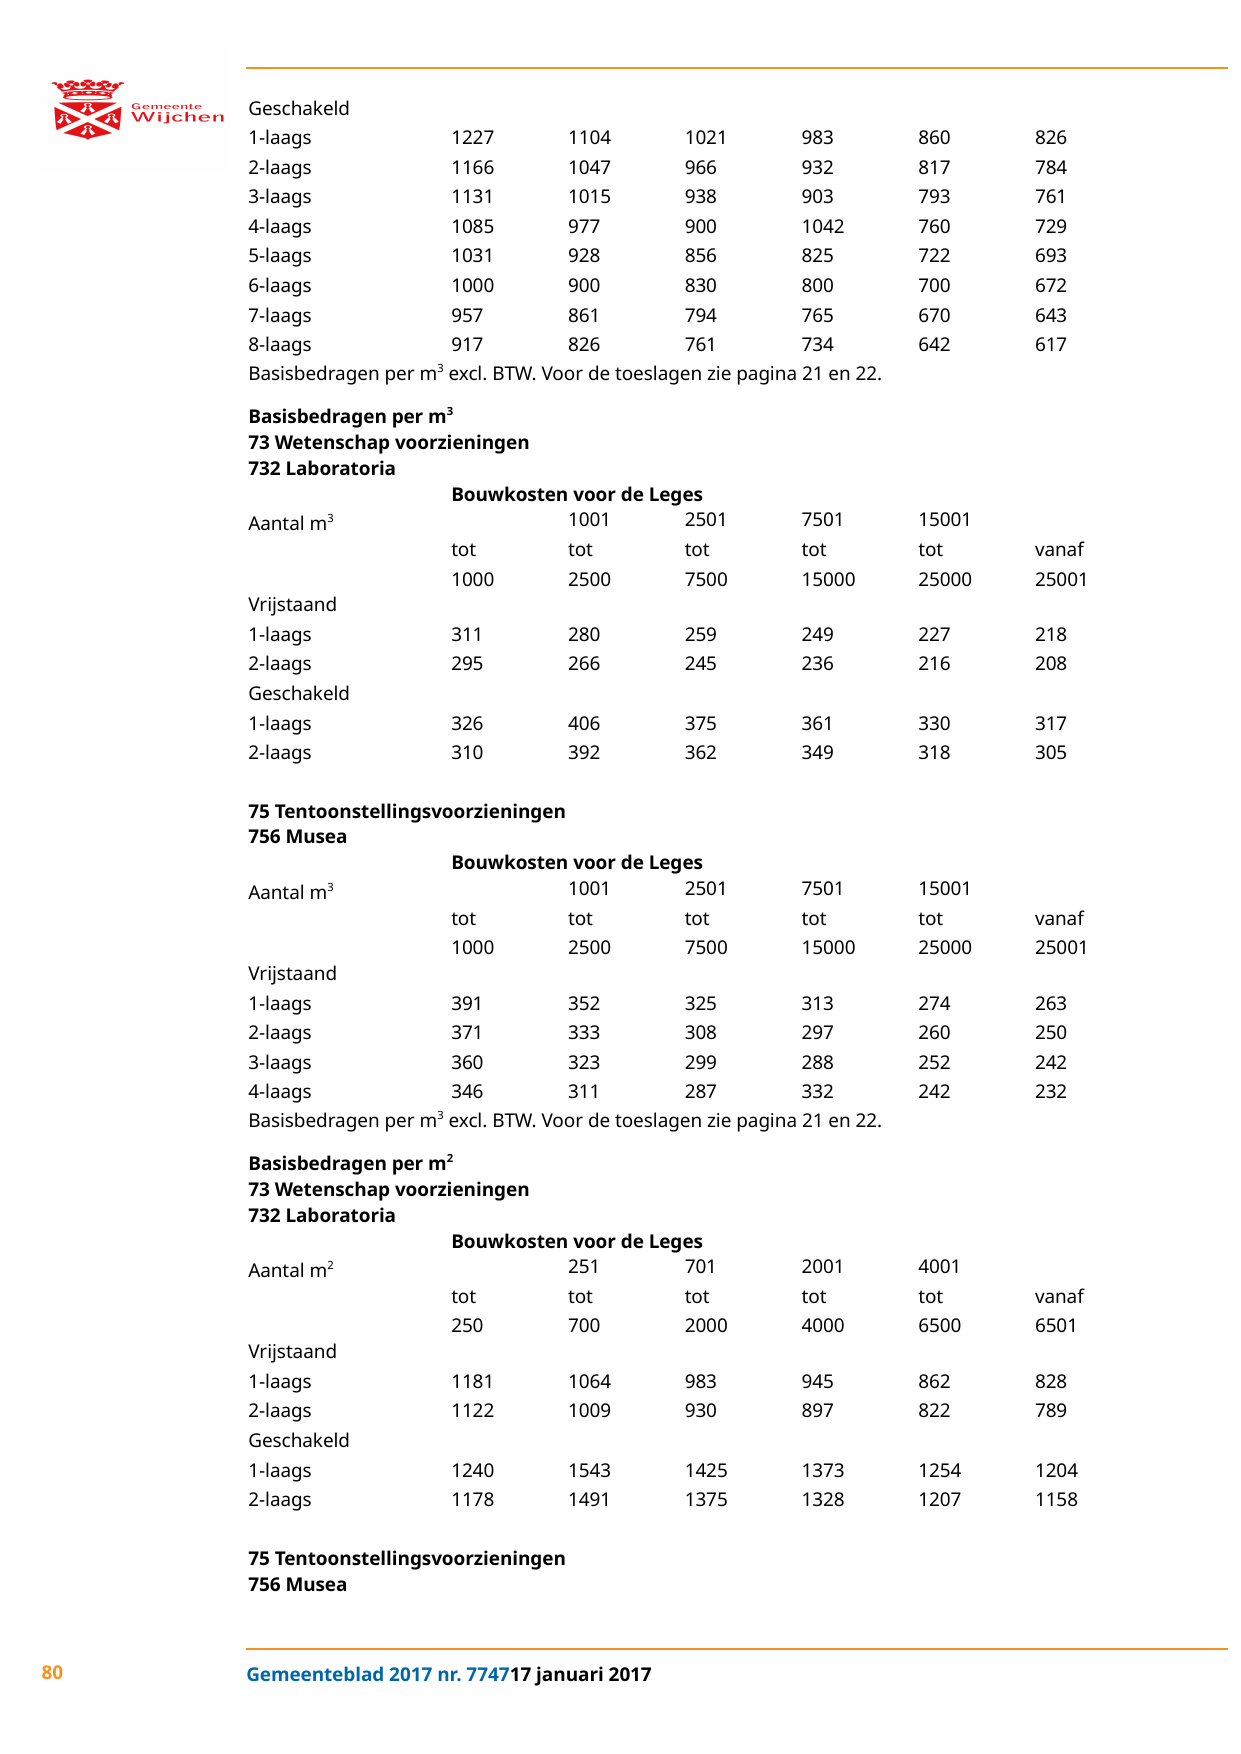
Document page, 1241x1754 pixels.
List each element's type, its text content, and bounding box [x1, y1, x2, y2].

table_cell 732 Laboratoria [248, 455, 1152, 481]
table_cell 325 308 299 287 [685, 960, 801, 1104]
table_cell vanaf 25001 [1035, 875, 1152, 960]
table_header 75 Tentoonstellingsvoorzieningen [248, 798, 1152, 824]
table_cell 15001 tot 25000 [918, 875, 1035, 960]
table_cell 862 822 1254 1207 [918, 1339, 1035, 1512]
table_cell Aantal m3 [248, 481, 451, 591]
table_cell Aantal m2 [248, 1228, 451, 1338]
table_cell 732 Laboratoria [248, 1202, 1152, 1228]
text Basisbedragen per m3 [248, 403, 1152, 429]
table_cell 1227 1166 1131 1085 1031 1000 957 917 [451, 95, 568, 357]
table_cell 259 245 375 362 [685, 591, 801, 765]
table_cell Bouwkosten voor de Leges [451, 1228, 1152, 1253]
table_cell 251 tot 700 [568, 1254, 684, 1338]
table_cell 2501 tot 7500 [685, 507, 801, 591]
table_cell Vrijstaand 1-laags 2-laags 3-laags 4-laags [248, 960, 451, 1104]
table_cell tot 1000 [451, 875, 568, 960]
table_cell 15001 tot 25000 [918, 507, 1035, 591]
text Basisbedragen per m3 excl. BTW. Voor de toeslagen zie pagina 21 en 22. [248, 1107, 1152, 1133]
table_cell 1064 1009 1543 1491 [568, 1339, 684, 1512]
table_cell 1001 tot 2500 [568, 875, 684, 960]
table_cell Bouwkosten voor de Leges [451, 850, 1152, 875]
table_cell 280 266 406 392 [568, 591, 684, 765]
table_cell 983 930 1425 1375 [685, 1339, 801, 1512]
table_cell Aantal m3 [248, 850, 451, 960]
table_cell 263 250 242 232 [1035, 960, 1152, 1104]
table_cell 391 371 360 346 [451, 960, 568, 1104]
table_cell 860 817 793 760 722 700 670 642 [918, 95, 1035, 357]
table_cell 7501 tot 15000 [801, 875, 918, 960]
table_cell 756 Musea [248, 824, 1152, 849]
table_cell 2001 tot 4000 [801, 1254, 918, 1338]
table_cell 1181 1122 1240 1178 [451, 1339, 568, 1512]
table_cell 701 tot 2000 [685, 1254, 801, 1338]
table_cell 1021 966 938 900 856 830 794 761 [685, 95, 801, 357]
table_cell 826 784 761 729 693 672 643 617 [1035, 95, 1152, 357]
table_header 75 Tentoonstellingsvoorzieningen [248, 1545, 1152, 1571]
table_cell 249 236 361 349 [801, 591, 918, 765]
table_cell 983 932 903 1042 825 800 765 734 [801, 95, 918, 357]
table_cell 828 789 1204 1158 [1035, 1339, 1152, 1512]
picture [41, 47, 231, 172]
table_cell 4001 tot 6500 [918, 1254, 1035, 1338]
text Basisbedragen per m3 excl. BTW. Voor de toeslagen zie pagina 21 en 22. [248, 360, 1152, 386]
table_cell 313 297 288 332 [801, 960, 918, 1104]
text Basisbedragen per m2 [248, 1151, 1152, 1176]
table_cell 2501 tot 7500 [685, 875, 801, 960]
table_cell 227 216 330 318 [918, 591, 1035, 765]
table_cell tot 250 [451, 1254, 568, 1338]
table_cell 274 260 252 242 [918, 960, 1035, 1104]
table_cell 218 208 317 305 [1035, 591, 1152, 765]
table_cell 7501 tot 15000 [801, 507, 918, 591]
table_cell 311 295 326 310 [451, 591, 568, 765]
table_cell tot 1000 [451, 507, 568, 591]
table_cell 352 333 323 311 [568, 960, 684, 1104]
table_cell 945 897 1373 1328 [801, 1339, 918, 1512]
table_header 73 Wetenschap voorzieningen [248, 429, 1152, 455]
table_cell Vrijstaand 1-laags 2-laags Geschakeld 1-laags 2-laags [248, 1339, 451, 1512]
table_cell Vrijstaand 1-laags 2-laags Geschakeld 1-laags 2-laags [248, 591, 451, 765]
table_cell 1001 tot 2500 [568, 507, 684, 591]
table_cell Geschakeld 1-laags 2-laags 3-laags 4-laags 5-laags 6-laags 7-laags 8-laags [248, 95, 451, 357]
table_cell vanaf 25001 [1035, 507, 1152, 591]
table_header 73 Wetenschap voorzieningen [248, 1176, 1152, 1202]
table_cell 1104 1047 1015 977 928 900 861 826 [568, 95, 684, 357]
table_cell Bouwkosten voor de Leges [451, 481, 1152, 507]
table_cell 756 Musea [248, 1571, 1152, 1596]
table_cell vanaf 6501 [1035, 1254, 1152, 1338]
